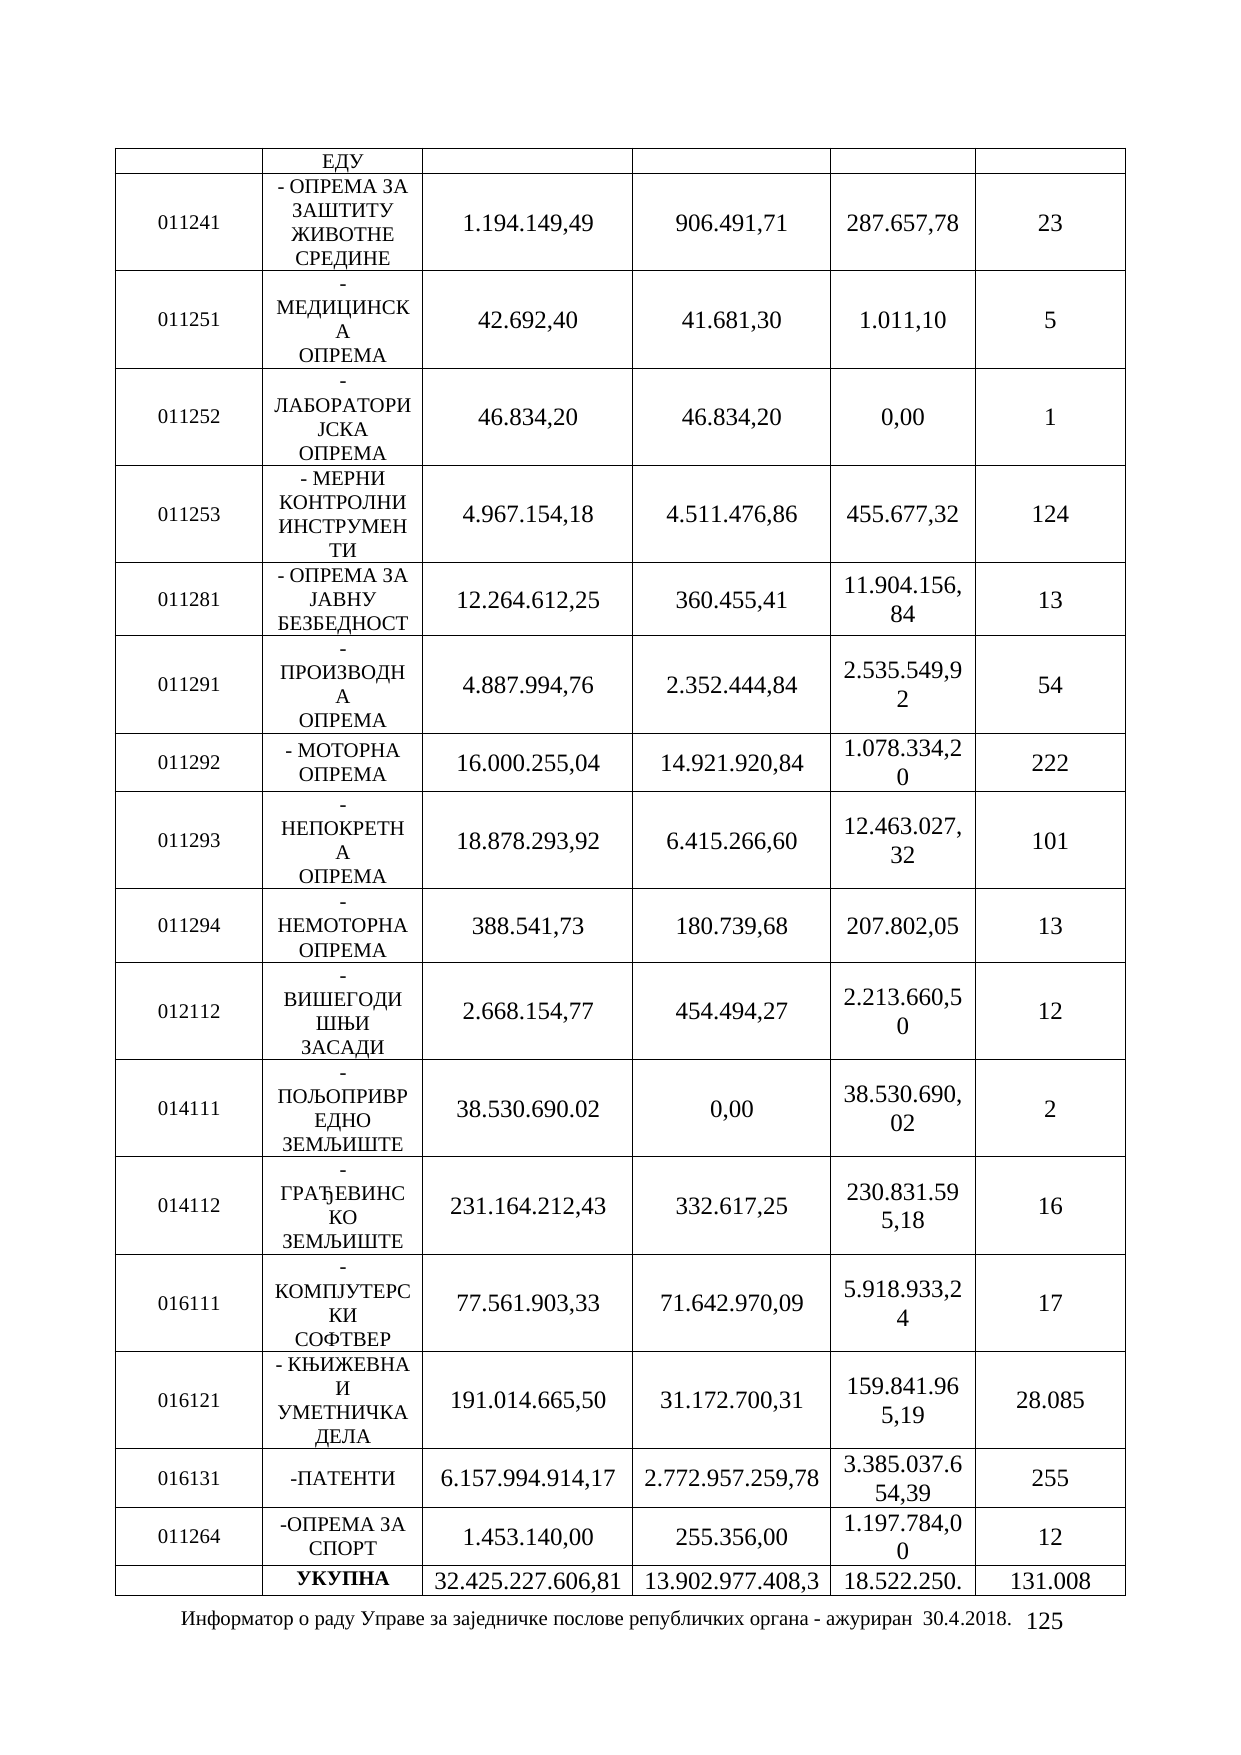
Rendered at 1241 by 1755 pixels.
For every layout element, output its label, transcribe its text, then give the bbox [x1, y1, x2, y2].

table_cell 14.921.920,84 [633, 734, 830, 791]
table_cell 11.904.156,84 [831, 563, 975, 635]
table_cell 13 [976, 563, 1125, 635]
table_cell 191.014.665,50 [423, 1352, 632, 1448]
table_cell - МОТОРНА ОПРЕМА [263, 734, 422, 791]
table_cell 42.692,40 [423, 271, 632, 367]
table_cell 12.463.027,32 [831, 792, 975, 888]
table_cell 255 [976, 1449, 1125, 1507]
table_cell 18.878.293,92 [423, 792, 632, 888]
table_cell 455.677,32 [831, 466, 975, 562]
table_cell 159.841.965,19 [831, 1352, 975, 1448]
table_cell УКУПНА [263, 1566, 422, 1595]
table_cell 231.164.212,43 [423, 1157, 632, 1253]
table_cell [633, 149, 830, 173]
table_cell - НЕПОКРЕТНА ОПРЕМА [263, 792, 422, 888]
table_cell 0,00 [633, 1060, 830, 1156]
table_cell 23 [976, 174, 1125, 270]
table_cell 131.008 [976, 1566, 1125, 1595]
table_cell 2.668.154,77 [423, 963, 632, 1059]
table_cell 5.918.933,24 [831, 1255, 975, 1351]
table_cell 28.085 [976, 1352, 1125, 1448]
table_cell 016111 [116, 1255, 262, 1351]
table_cell [116, 149, 262, 173]
table_cell 4.887.994,76 [423, 636, 632, 732]
table_cell 011294 [116, 889, 262, 962]
table_cell 1.453.140,00 [423, 1508, 632, 1565]
table_cell 011281 [116, 563, 262, 635]
table_cell 014111 [116, 1060, 262, 1156]
table_cell 454.494,27 [633, 963, 830, 1059]
table_cell 207.802,05 [831, 889, 975, 962]
table_cell 5 [976, 271, 1125, 367]
table_cell 124 [976, 466, 1125, 562]
table_cell - ОПРЕМА ЗА ЈАВНУ БЕЗБЕДНОСТ [263, 563, 422, 635]
table_cell [831, 149, 975, 173]
table_cell - ЛАБОРАТОРИЈСКА ОПРЕМА [263, 369, 422, 465]
table_cell 360.455,41 [633, 563, 830, 635]
table_cell 46.834,20 [423, 369, 632, 465]
table_cell 2.535.549,92 [831, 636, 975, 732]
table_cell - ГРАЂЕВИНСКО ЗЕМЉИШТЕ [263, 1157, 422, 1253]
table_cell 332.617,25 [633, 1157, 830, 1253]
table_cell 016131 [116, 1449, 262, 1507]
table_cell 011292 [116, 734, 262, 791]
table_cell 41.681,30 [633, 271, 830, 367]
table_cell [423, 149, 632, 173]
table_cell - МЕРНИ КОНТРОЛНИ ИНСТРУМЕНТИ [263, 466, 422, 562]
table_cell [116, 1566, 262, 1595]
table_cell 388.541,73 [423, 889, 632, 962]
table_cell 014112 [116, 1157, 262, 1253]
table_cell - КЊИЖЕВНА И УМЕТНИЧКА ДЕЛА [263, 1352, 422, 1448]
table_cell - НЕМОТОРНА ОПРЕМА [263, 889, 422, 962]
table_cell 18.522.250. [831, 1566, 975, 1595]
table_cell 16 [976, 1157, 1125, 1253]
table_cell 71.642.970,09 [633, 1255, 830, 1351]
table_cell 255.356,00 [633, 1508, 830, 1565]
table_cell 011251 [116, 271, 262, 367]
table_cell - КОМПЈУТЕРСКИ СОФТВЕР [263, 1255, 422, 1351]
table_cell 2.352.444,84 [633, 636, 830, 732]
table_cell 4.967.154,18 [423, 466, 632, 562]
table_cell 101 [976, 792, 1125, 888]
table_cell 1 [976, 369, 1125, 465]
table_cell - ОПРЕМА ЗА ЗАШТИТУ ЖИВОТНЕ СРЕДИНЕ [263, 174, 422, 270]
table_cell 6.415.266,60 [633, 792, 830, 888]
table_cell 222 [976, 734, 1125, 791]
table_cell 906.491,71 [633, 174, 830, 270]
table_cell 17 [976, 1255, 1125, 1351]
table_cell 1.197.784,00 [831, 1508, 975, 1565]
table_cell 54 [976, 636, 1125, 732]
table_cell 012112 [116, 963, 262, 1059]
table_cell 011293 [116, 792, 262, 888]
table_cell 011252 [116, 369, 262, 465]
table_cell 3.385.037.654,39 [831, 1449, 975, 1507]
table_cell 12 [976, 1508, 1125, 1565]
table_cell 2.213.660,50 [831, 963, 975, 1059]
table_cell 180.739,68 [633, 889, 830, 962]
table_cell 2.772.957.259,78 [633, 1449, 830, 1507]
table_cell 011253 [116, 466, 262, 562]
table_cell 011291 [116, 636, 262, 732]
table_cell ЕДУ [263, 149, 422, 173]
table_cell 12 [976, 963, 1125, 1059]
table_cell 1.194.149,49 [423, 174, 632, 270]
table_cell 32.425.227.606,81 [423, 1566, 632, 1595]
table_cell 016121 [116, 1352, 262, 1448]
table_cell 1.011,10 [831, 271, 975, 367]
table_cell 230.831.595,18 [831, 1157, 975, 1253]
table_cell 1.078.334,20 [831, 734, 975, 791]
table_cell 0,00 [831, 369, 975, 465]
table_cell 77.561.903,33 [423, 1255, 632, 1351]
table_cell 13.902.977.408,3 [633, 1566, 830, 1595]
table_cell 46.834,20 [633, 369, 830, 465]
table_cell 31.172.700,31 [633, 1352, 830, 1448]
table_cell 2 [976, 1060, 1125, 1156]
table_cell -ПАТЕНТИ [263, 1449, 422, 1507]
table_cell - МЕДИЦИНСКА ОПРЕМА [263, 271, 422, 367]
table_cell 4.511.476,86 [633, 466, 830, 562]
table_cell -ОПРЕМА ЗА СПОРТ [263, 1508, 422, 1565]
table_cell [976, 149, 1125, 173]
table_cell 12.264.612,25 [423, 563, 632, 635]
table_cell 011264 [116, 1508, 262, 1565]
table_cell - ВИШЕГОДИШЊИ ЗАСАДИ [263, 963, 422, 1059]
table_cell 38.530.690.02 [423, 1060, 632, 1156]
table_cell 16.000.255,04 [423, 734, 632, 791]
table_cell 6.157.994.914,17 [423, 1449, 632, 1507]
table_cell - ПРОИЗВОДНА ОПРЕМА [263, 636, 422, 732]
table_cell - ПОЉОПРИВРЕДНО ЗЕМЉИШТЕ [263, 1060, 422, 1156]
table_cell 13 [976, 889, 1125, 962]
table_cell 38.530.690,02 [831, 1060, 975, 1156]
table_cell 011241 [116, 174, 262, 270]
table_cell 287.657,78 [831, 174, 975, 270]
